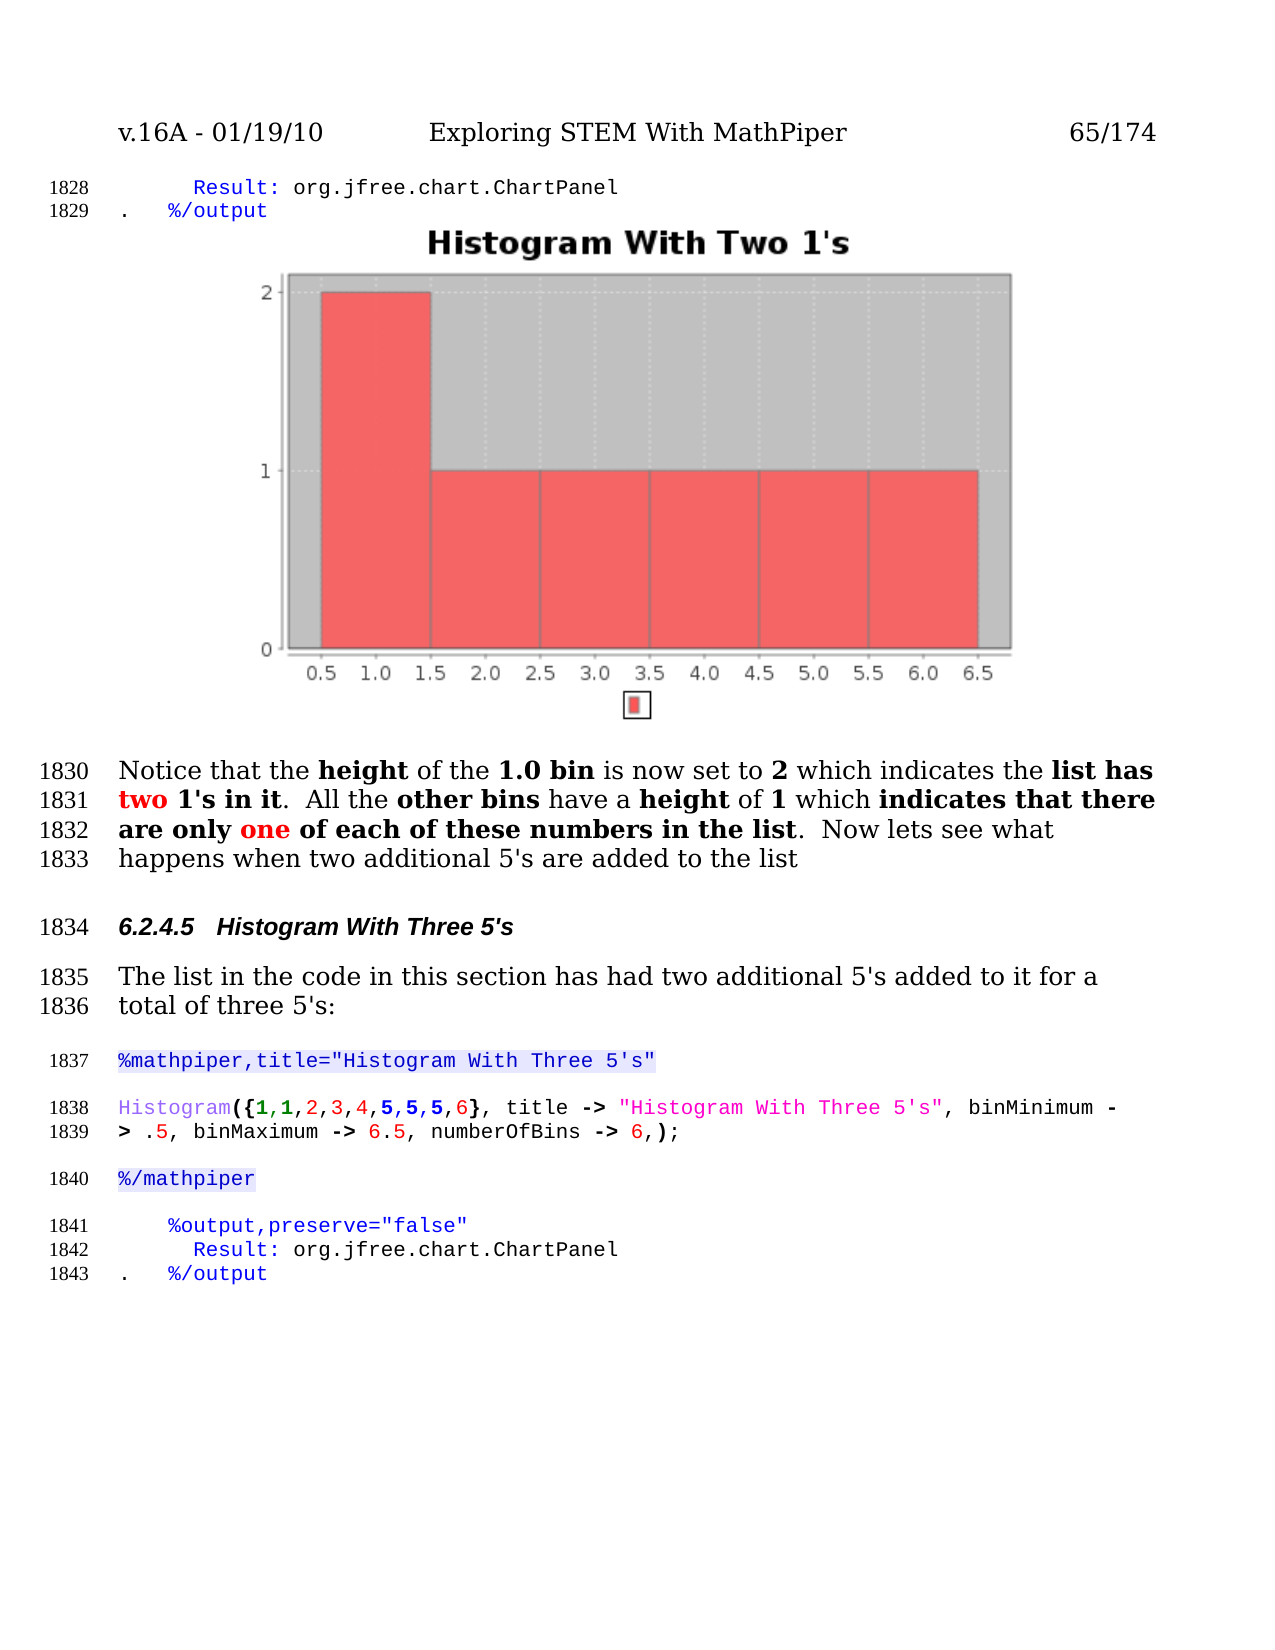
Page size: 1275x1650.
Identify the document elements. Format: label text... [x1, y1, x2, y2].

picture [245, 224, 1030, 721]
text Result: org.jfree.chart.ChartPanel [118, 177, 1157, 200]
text Notice that the height of the 1.0 bin is now set to 2 which indicates the list has two 1's in it. All the other bins have a height of 1 which indicates that there are only one of each of these numbers in the list. Now lets see what happens when two additional 5's are added to the list [118, 756, 1157, 873]
text Histogram({1,1,2,3,4,5,5,5,6}, title -> "Histogram With Three 5's", binMinimum -> .5, binMaximum -> 6.5, numberOfBins -> 6,); [118, 1097, 1157, 1144]
text The list in the code in this section has had two additional 5's added to it for a total of three 5's: [118, 962, 1157, 1020]
subtitle Histogram With Three 5's [118, 912, 1157, 941]
text . %/output [118, 1262, 1157, 1286]
text %/mathpiper [118, 1168, 1157, 1192]
text Result: org.jfree.chart.ChartPanel [118, 1239, 1157, 1262]
text %mathpiper,title="Histogram With Three 5's" [118, 1050, 1157, 1073]
text . %/output [118, 200, 1157, 224]
text %output,preserve="false" [118, 1215, 1157, 1239]
